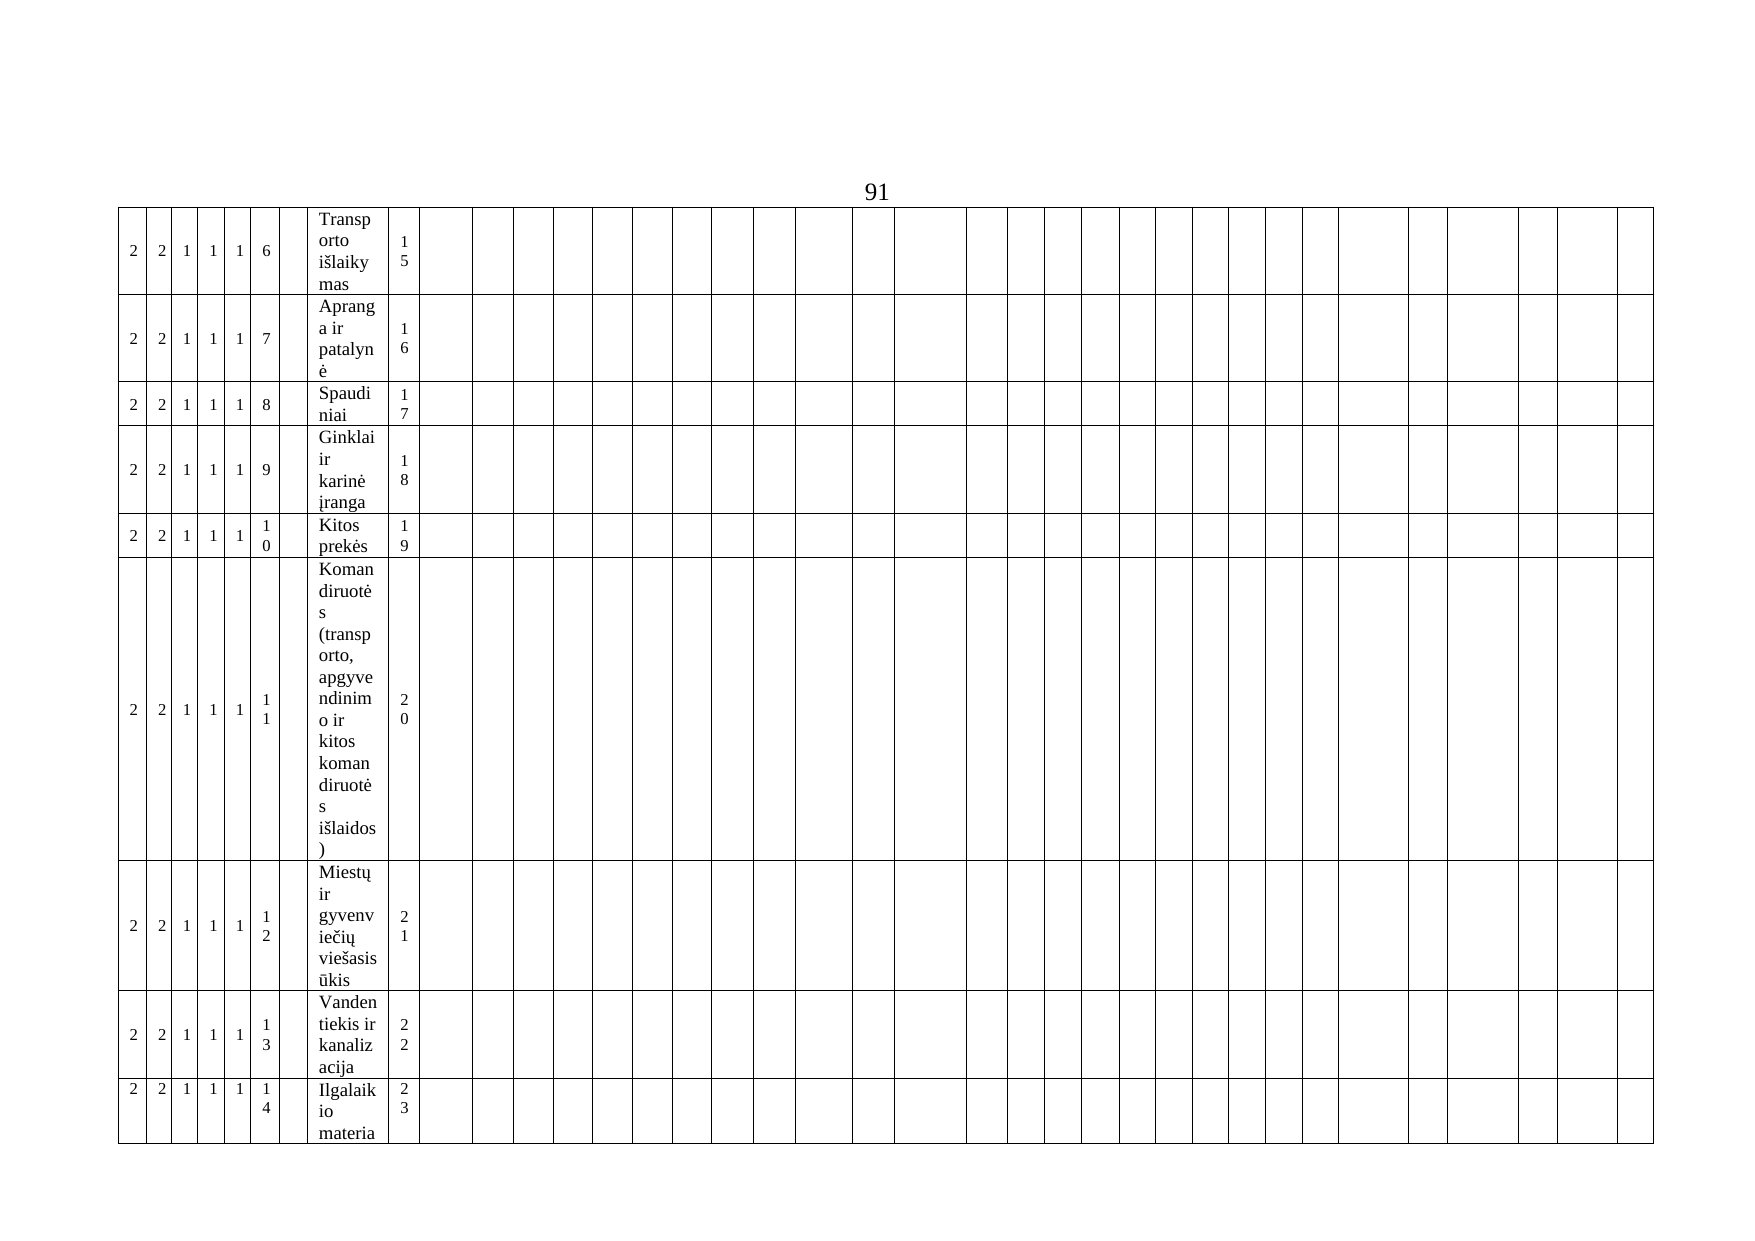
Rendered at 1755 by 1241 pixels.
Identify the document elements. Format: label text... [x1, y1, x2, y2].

table_cell [1156, 295, 1192, 381]
table_cell [1618, 208, 1653, 294]
table_cell [853, 295, 894, 381]
table_cell [1409, 1079, 1447, 1143]
table_cell 1 [198, 514, 224, 557]
table_cell [1618, 382, 1653, 425]
table_cell [1229, 382, 1265, 425]
table_cell [712, 295, 753, 381]
table_cell 16 [389, 295, 419, 381]
table_cell 1 [198, 1079, 224, 1143]
table_cell [1193, 1079, 1228, 1143]
table_cell Apranga ir patalynė [308, 295, 388, 381]
table_cell [1266, 1079, 1302, 1143]
table_cell [673, 861, 711, 990]
table_cell [796, 861, 852, 990]
table_cell [1266, 514, 1302, 557]
table_cell 1 [225, 426, 250, 513]
table_cell [1409, 991, 1447, 1077]
table_cell [1120, 558, 1155, 860]
table_cell [712, 426, 753, 513]
table_cell [1618, 1079, 1653, 1143]
table_cell [967, 208, 1007, 294]
table_cell [754, 514, 795, 557]
table_cell 2 [147, 426, 171, 513]
table_cell [420, 208, 472, 294]
table_cell [853, 382, 894, 425]
table_cell [593, 861, 632, 990]
table_cell [895, 208, 966, 294]
table_cell [1008, 295, 1044, 381]
table_cell [967, 295, 1007, 381]
table_cell Vandentiekis ir kanalizacija [308, 991, 388, 1077]
table_cell [554, 861, 592, 990]
table_cell [1229, 861, 1265, 990]
table_cell [1558, 382, 1617, 425]
table_cell [1266, 426, 1302, 513]
table_cell [593, 382, 632, 425]
table_cell [554, 426, 592, 513]
table_cell [895, 1079, 966, 1143]
table_cell [1303, 426, 1338, 513]
table_cell 12 [251, 861, 279, 990]
table_cell [514, 861, 553, 990]
table_cell 11 [251, 558, 279, 860]
table_cell [420, 861, 472, 990]
table_cell [1519, 861, 1557, 990]
table_cell Miestų ir gyvenviečių viešasis ūkis [308, 861, 388, 990]
table_cell [1519, 208, 1557, 294]
table_cell 1 [225, 382, 250, 425]
table_cell [633, 861, 672, 990]
table_cell [1229, 426, 1265, 513]
table_cell [633, 514, 672, 557]
table_cell 1 [225, 514, 250, 557]
table_cell [1558, 208, 1617, 294]
table_cell [1156, 426, 1192, 513]
table_cell [853, 426, 894, 513]
table_cell [1082, 1079, 1119, 1143]
table_cell [1618, 426, 1653, 513]
table_cell 14 [251, 1079, 279, 1143]
table_cell [420, 514, 472, 557]
table_cell [1339, 1079, 1408, 1143]
table_cell [1339, 558, 1408, 860]
table_cell [593, 1079, 632, 1143]
table_cell Komandiruotės (transporto, apgyvendinimo ir kitos komandiruotės išlaidos) [308, 558, 388, 860]
table_cell [514, 382, 553, 425]
table_cell [593, 514, 632, 557]
table_cell [1409, 558, 1447, 860]
table_cell [1082, 514, 1119, 557]
table_cell [1082, 208, 1119, 294]
table_cell [895, 861, 966, 990]
table_cell [1120, 426, 1155, 513]
table_cell [712, 861, 753, 990]
table_cell 19 [389, 514, 419, 557]
table_cell [1303, 295, 1338, 381]
table_cell 8 [251, 382, 279, 425]
table_cell [633, 426, 672, 513]
table_cell 21 [389, 861, 419, 990]
table_cell [754, 558, 795, 860]
table_cell [420, 382, 472, 425]
table_cell [554, 1079, 592, 1143]
table_cell [1339, 295, 1408, 381]
table_cell [420, 295, 472, 381]
table_cell [1448, 208, 1518, 294]
table_cell [1045, 861, 1081, 990]
table_cell 22 [389, 991, 419, 1077]
table_cell 10 [251, 514, 279, 557]
table_cell [1519, 991, 1557, 1077]
table_cell [1303, 558, 1338, 860]
table_cell [1266, 295, 1302, 381]
table_cell 1 [225, 208, 250, 294]
table_cell [673, 514, 711, 557]
table_cell [280, 295, 307, 381]
table_cell [967, 514, 1007, 557]
table_cell [853, 514, 894, 557]
table_cell [633, 1079, 672, 1143]
table_cell [1008, 991, 1044, 1077]
table_cell 1 [198, 208, 224, 294]
table_cell [1448, 514, 1518, 557]
table_cell [473, 861, 513, 990]
table_cell 1 [198, 558, 224, 860]
table_cell [1618, 861, 1653, 990]
table_cell [1045, 1079, 1081, 1143]
table_cell [754, 861, 795, 990]
table_cell 2 [119, 295, 146, 381]
table_cell 2 [147, 1079, 171, 1143]
table_cell [633, 558, 672, 860]
table_cell [967, 558, 1007, 860]
table_cell [754, 1079, 795, 1143]
table_cell [473, 295, 513, 381]
table_cell 1 [198, 426, 224, 513]
table_cell [1120, 1079, 1155, 1143]
table_cell [895, 426, 966, 513]
table_cell [1193, 295, 1228, 381]
table_cell [1229, 208, 1265, 294]
table_cell [280, 382, 307, 425]
table_cell [1156, 382, 1192, 425]
table_cell [712, 208, 753, 294]
table_cell 2 [119, 558, 146, 860]
table_cell [712, 1079, 753, 1143]
table_cell [1558, 1079, 1617, 1143]
table_cell [796, 1079, 852, 1143]
table_cell [1618, 295, 1653, 381]
table_cell [1193, 991, 1228, 1077]
table_cell [1229, 991, 1265, 1077]
table_cell [673, 426, 711, 513]
table_cell [593, 991, 632, 1077]
table_cell [1008, 208, 1044, 294]
table_cell [1409, 514, 1447, 557]
table_cell [514, 295, 553, 381]
table_cell [853, 1079, 894, 1143]
table_cell [1045, 558, 1081, 860]
table_cell [1193, 861, 1228, 990]
table_cell [1303, 514, 1338, 557]
table_cell [1448, 861, 1518, 990]
table_cell 2 [147, 558, 171, 860]
table_cell 1 [172, 295, 197, 381]
table_cell 1 [225, 991, 250, 1077]
table_cell [1045, 991, 1081, 1077]
table_cell [673, 558, 711, 860]
table_cell [554, 208, 592, 294]
table_cell [1082, 426, 1119, 513]
table_cell [895, 514, 966, 557]
table_cell [1008, 514, 1044, 557]
table_cell 20 [389, 558, 419, 860]
table_cell [633, 382, 672, 425]
table_cell [895, 382, 966, 425]
table_cell [1519, 1079, 1557, 1143]
table_cell [633, 991, 672, 1077]
table_cell [1120, 861, 1155, 990]
table_cell 1 [172, 426, 197, 513]
table_cell [1618, 514, 1653, 557]
table_cell [1266, 208, 1302, 294]
table_cell [1008, 1079, 1044, 1143]
table_cell [593, 426, 632, 513]
table_cell [1303, 991, 1338, 1077]
table_cell [280, 426, 307, 513]
table_cell [1045, 514, 1081, 557]
table_cell [1409, 861, 1447, 990]
table_cell [1229, 295, 1265, 381]
table_cell [1558, 514, 1617, 557]
table_cell [796, 208, 852, 294]
table_cell Transporto išlaikymas [308, 208, 388, 294]
table_cell [1339, 382, 1408, 425]
table_cell [1519, 426, 1557, 513]
table_cell [673, 382, 711, 425]
table_cell [754, 426, 795, 513]
table_cell [1266, 382, 1302, 425]
table_cell [473, 991, 513, 1077]
table_cell [1193, 208, 1228, 294]
table_cell 1 [198, 382, 224, 425]
table_cell [895, 991, 966, 1077]
table_cell [1193, 426, 1228, 513]
table_cell [514, 991, 553, 1077]
table_cell [1558, 861, 1617, 990]
table_cell [1558, 426, 1617, 513]
table_cell [1229, 1079, 1265, 1143]
table_cell 2 [147, 991, 171, 1077]
table_cell [280, 514, 307, 557]
table_cell [754, 295, 795, 381]
table_cell [1082, 382, 1119, 425]
table_cell 1 [172, 991, 197, 1077]
table_cell [796, 382, 852, 425]
table_cell [554, 991, 592, 1077]
table_cell [1120, 382, 1155, 425]
table_cell [420, 1079, 472, 1143]
table_cell 23 [389, 1079, 419, 1143]
table_cell [473, 558, 513, 860]
table_cell [1156, 208, 1192, 294]
table_cell [853, 991, 894, 1077]
table_cell [1303, 208, 1338, 294]
table_cell Spaudiniai [308, 382, 388, 425]
table_cell [420, 991, 472, 1077]
table_cell [1558, 558, 1617, 860]
table_cell [1339, 208, 1408, 294]
table_cell [1339, 861, 1408, 990]
table_cell [1045, 382, 1081, 425]
table_cell 9 [251, 426, 279, 513]
table_cell [712, 514, 753, 557]
table_cell 15 [389, 208, 419, 294]
table_cell [1120, 991, 1155, 1077]
table_cell 7 [251, 295, 279, 381]
table_cell 1 [172, 382, 197, 425]
table_cell [473, 426, 513, 513]
table_cell 18 [389, 426, 419, 513]
table_cell [280, 1079, 307, 1143]
table_cell [1448, 382, 1518, 425]
table_cell [1156, 1079, 1192, 1143]
table_cell [1193, 382, 1228, 425]
table_cell [1082, 558, 1119, 860]
table_cell 17 [389, 382, 419, 425]
table_cell [420, 426, 472, 513]
table_cell [1266, 861, 1302, 990]
table_cell 1 [172, 514, 197, 557]
table_cell [633, 208, 672, 294]
table_cell [673, 295, 711, 381]
table_cell 1 [198, 991, 224, 1077]
table_cell [473, 1079, 513, 1143]
table_cell 2 [119, 1079, 146, 1143]
table_cell 2 [119, 991, 146, 1077]
table_cell [1008, 426, 1044, 513]
table_cell [1448, 558, 1518, 860]
table_cell [1120, 208, 1155, 294]
table_cell 2 [147, 861, 171, 990]
table_cell [1266, 991, 1302, 1077]
table_cell [967, 991, 1007, 1077]
table_cell Ginklai ir karinė įranga [308, 426, 388, 513]
table_cell [1339, 514, 1408, 557]
table_cell [1045, 295, 1081, 381]
table_cell [1448, 1079, 1518, 1143]
table_cell [1229, 514, 1265, 557]
table_cell [473, 382, 513, 425]
table_cell [796, 991, 852, 1077]
table_cell [1409, 382, 1447, 425]
table_cell [754, 382, 795, 425]
table_cell Ilgalaikio materia [308, 1079, 388, 1143]
table_cell [1339, 426, 1408, 513]
table_cell [1519, 514, 1557, 557]
table_cell [1156, 861, 1192, 990]
table_cell [514, 208, 553, 294]
table_cell [673, 208, 711, 294]
table_cell [1519, 295, 1557, 381]
table_cell [796, 558, 852, 860]
table_cell [514, 558, 553, 860]
table_cell 2 [119, 426, 146, 513]
table_cell [1558, 295, 1617, 381]
table_cell 1 [198, 861, 224, 990]
table_cell [712, 558, 753, 860]
table_cell [1303, 382, 1338, 425]
table_cell [796, 514, 852, 557]
table_cell [967, 382, 1007, 425]
table_cell [280, 861, 307, 990]
table_cell 1 [172, 861, 197, 990]
table_cell 1 [225, 558, 250, 860]
table_cell [473, 514, 513, 557]
table_cell [1303, 861, 1338, 990]
table_cell [796, 426, 852, 513]
table_cell [967, 426, 1007, 513]
table_cell [1448, 426, 1518, 513]
table_cell [712, 991, 753, 1077]
table_cell 1 [225, 1079, 250, 1143]
table_cell [514, 514, 553, 557]
table_cell 1 [225, 861, 250, 990]
table_cell [1448, 295, 1518, 381]
table_cell [554, 295, 592, 381]
table_cell 2 [119, 208, 146, 294]
table_cell [1193, 558, 1228, 860]
table_cell 2 [147, 295, 171, 381]
table_cell [1045, 208, 1081, 294]
table_cell [1008, 558, 1044, 860]
table_cell [554, 382, 592, 425]
table_cell [1193, 514, 1228, 557]
table_cell [593, 208, 632, 294]
table_cell [1156, 991, 1192, 1077]
table_cell 13 [251, 991, 279, 1077]
table_cell [1303, 1079, 1338, 1143]
table_cell 1 [172, 558, 197, 860]
table_cell [673, 1079, 711, 1143]
table_cell [280, 208, 307, 294]
table_cell 6 [251, 208, 279, 294]
table_cell [1409, 295, 1447, 381]
table_cell [1519, 558, 1557, 860]
table_cell [1082, 991, 1119, 1077]
table_cell [1448, 991, 1518, 1077]
table_cell [1120, 514, 1155, 557]
table_cell [967, 1079, 1007, 1143]
table_cell [1409, 208, 1447, 294]
table_cell Kitos prekės [308, 514, 388, 557]
table_cell [1008, 382, 1044, 425]
table_cell [967, 861, 1007, 990]
table_cell [853, 558, 894, 860]
table_cell 2 [147, 208, 171, 294]
table_cell [853, 208, 894, 294]
table_cell [895, 558, 966, 860]
table_cell [593, 558, 632, 860]
table_cell [796, 295, 852, 381]
table_cell 1 [172, 208, 197, 294]
table_cell [895, 295, 966, 381]
table_cell [514, 426, 553, 513]
table_cell [554, 558, 592, 860]
table_cell 2 [119, 514, 146, 557]
table_cell [1156, 514, 1192, 557]
table_cell [1266, 558, 1302, 860]
table_cell 2 [119, 382, 146, 425]
table_cell [1618, 558, 1653, 860]
table_cell [754, 208, 795, 294]
table_cell 1 [198, 295, 224, 381]
table_cell [280, 558, 307, 860]
table_cell [1519, 382, 1557, 425]
table_cell [473, 208, 513, 294]
table_cell [420, 558, 472, 860]
table_cell [754, 991, 795, 1077]
table_cell [1082, 861, 1119, 990]
table_cell [1120, 295, 1155, 381]
table_cell [633, 295, 672, 381]
table_cell [1082, 295, 1119, 381]
table_cell [1409, 426, 1447, 513]
table_cell [1156, 558, 1192, 860]
table_cell [1008, 861, 1044, 990]
table_cell [1339, 991, 1408, 1077]
table_cell [514, 1079, 553, 1143]
table_cell [853, 861, 894, 990]
table_cell [673, 991, 711, 1077]
table_cell [593, 295, 632, 381]
table_cell 2 [119, 861, 146, 990]
table_cell [1618, 991, 1653, 1077]
table_cell [1045, 426, 1081, 513]
table_cell 2 [147, 382, 171, 425]
table_cell [1558, 991, 1617, 1077]
table_cell 1 [225, 295, 250, 381]
table_cell [280, 991, 307, 1077]
table_cell 1 [172, 1079, 197, 1143]
table_cell [554, 514, 592, 557]
table_cell 2 [147, 514, 171, 557]
table_cell [1229, 558, 1265, 860]
table_cell [712, 382, 753, 425]
